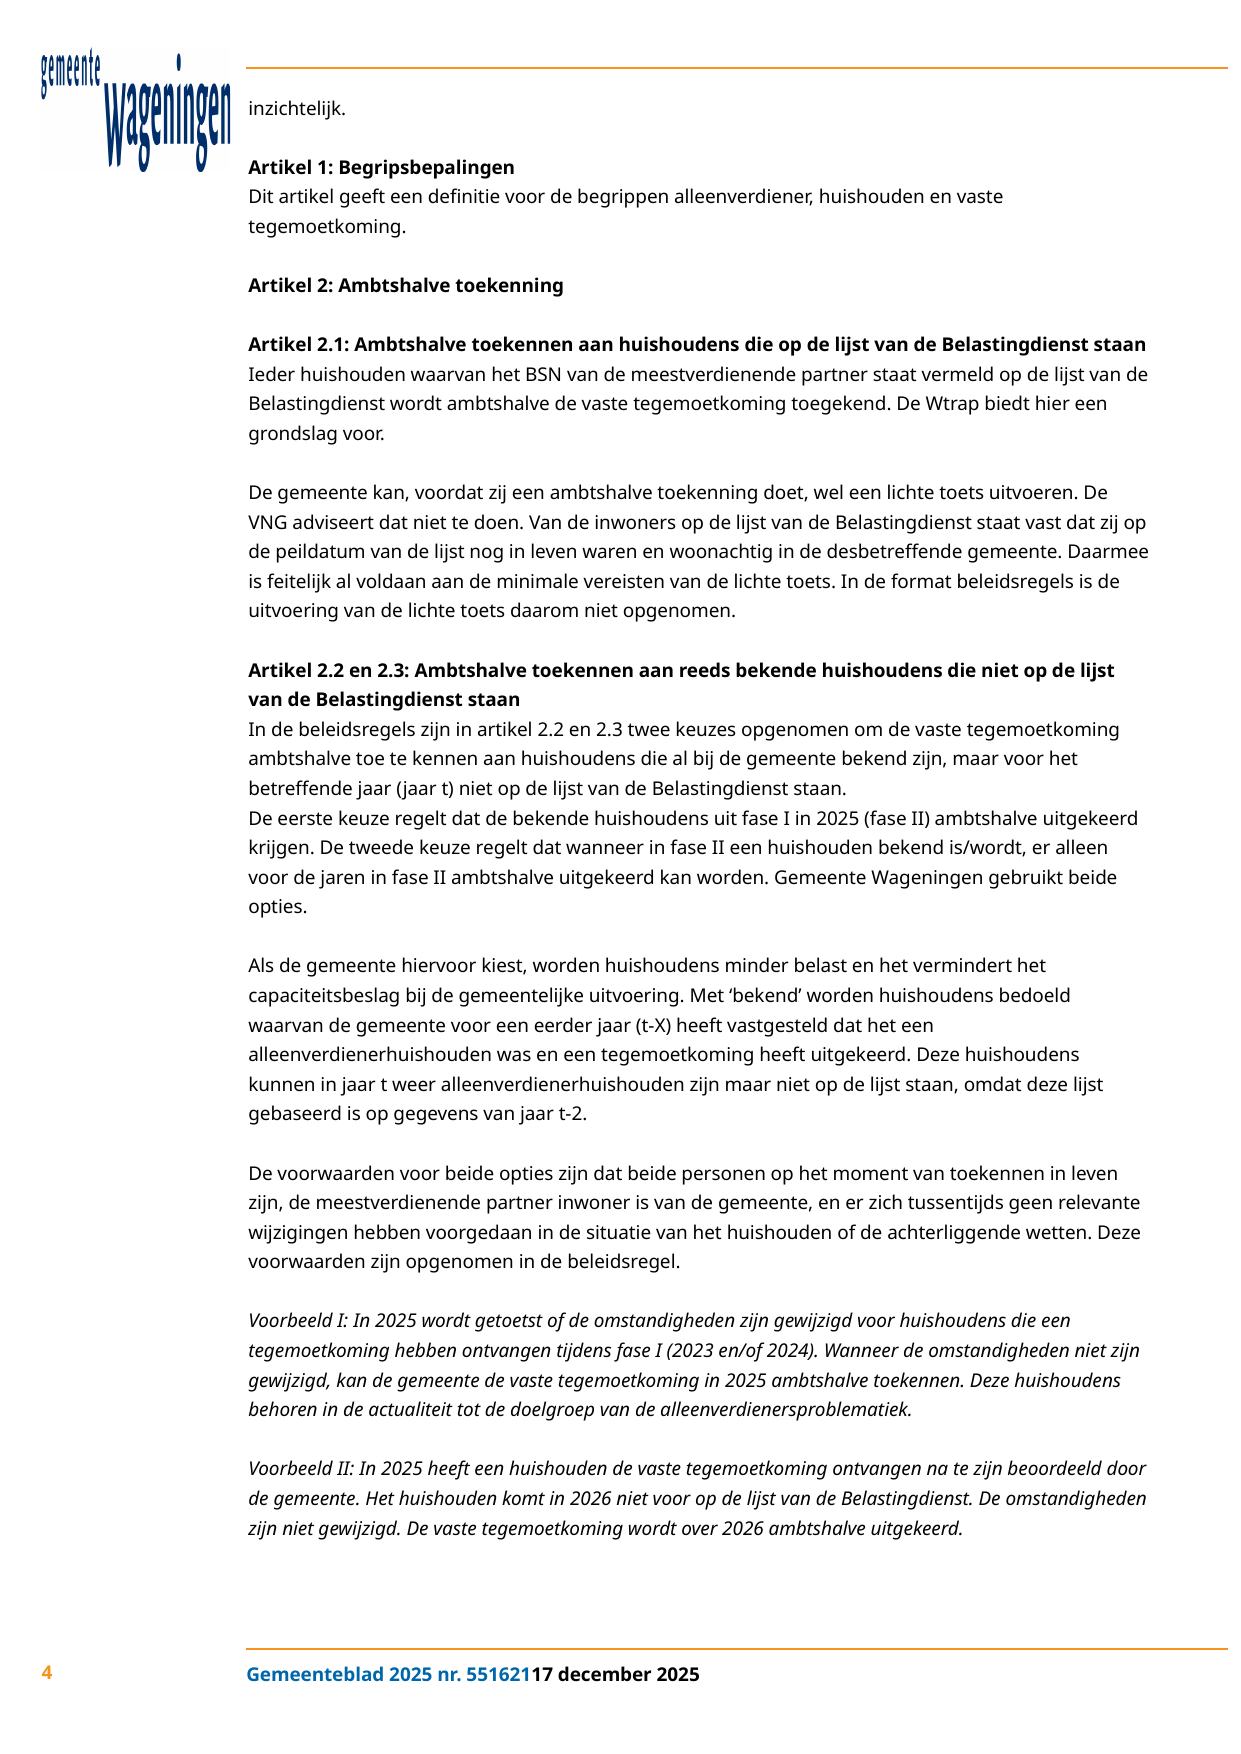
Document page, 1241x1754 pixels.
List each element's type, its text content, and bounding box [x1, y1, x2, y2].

text Artikel 2.2 en 2.3: Ambtshalve toekennen aan reeds bekende huishoudens die niet op de lijst van de Belastingdienst staan [248, 657, 1152, 712]
text De gemeente kan, voordat zij een ambtshalve toekenning doet, wel een lichte toets uitvoeren. De VNG adviseert dat niet te doen. Van de inwoners op de lijst van de Belastingdienst staat vast dat zij op de peildatum van de lijst nog in leven waren en woonachtig in de desbetreffende gemeente. Daarmee is feitelijk al voldaan aan de minimale vereisten van de lichte toets. In de format beleidsregels is de uitvoering van de lichte toets daarom niet opgenomen. [248, 479, 1152, 623]
text Artikel 1: Begripsbepalingen [248, 154, 1152, 180]
text De voorwaarden voor beide opties zijn dat beide personen op het moment van toekennen in leven zijn, de meestverdienende partner inwoner is van de gemeente, en er zich tussentijds geen relevante wijzigingen hebben voorgedaan in de situatie van het huishouden of de achterliggende wetten. Deze voorwaarden zijn opgenomen in de beleidsregel. [248, 1160, 1152, 1274]
text Artikel 2.1: Ambtshalve toekennen aan huishoudens die op de lijst van de Belastingdienst staan [248, 331, 1152, 357]
text Als de gemeente hiervoor kiest, worden huishoudens minder belast en het vermindert het capaciteitsbeslag bij de gemeentelijke uitvoering. Met ‘bekend’ worden huishoudens bedoeld waarvan de gemeente voor een eerder jaar (t-X) heeft vastgesteld dat het een alleenverdienerhuishouden was en een tegemoetkoming heeft uitgekeerd. Deze huishoudens kunnen in jaar t weer alleenverdienerhuishouden zijn maar niet op de lijst staan, omdat deze lijst gebaseerd is op gegevens van jaar t-2. [248, 953, 1152, 1126]
text In de beleidsregels zijn in artikel 2.2 en 2.3 twee keuzes opgenomen om de vaste tegemoetkoming ambtshalve toe te kennen aan huishoudens die al bij de gemeente bekend zijn, maar voor het betreffende jaar (jaar t) niet op de lijst van de Belastingdienst staan. [248, 716, 1152, 801]
text De eerste keuze regelt dat de bekende huishoudens uit fase I in 2025 (fase II) ambtshalve uitgekeerd krijgen. De tweede keuze regelt dat wanneer in fase II een huishouden bekend is/wordt, er alleen voor de jaren in fase II ambtshalve uitgekeerd kan worden. Gemeente Wageningen gebruikt beide opties. [248, 805, 1152, 919]
text Voorbeeld II: In 2025 heeft een huishouden de vaste tegemoetkoming ontvangen na te zijn beoordeeld door de gemeente. Het huishouden komt in 2026 niet voor op de lijst van de Belastingdienst. De omstandigheden zijn niet gewijzigd. De vaste tegemoetkoming wordt over 2026 ambtshalve uitgekeerd. [248, 1456, 1152, 1541]
text Dit artikel geeft een definitie voor de begrippen alleenverdiener, huishouden en vaste tegemoetkoming. [248, 183, 1152, 239]
text Artikel 2: Ambtshalve toekenning [248, 272, 1152, 298]
text inzichtelijk. [248, 95, 1152, 121]
text Voorbeeld I: In 2025 wordt getoetst of de omstandigheden zijn gewijzigd voor huishoudens die een tegemoetkoming hebben ontvangen tijdens fase I (2023 en/of 2024). Wanneer de omstandigheden niet zijn gewijzigd, kan de gemeente de vaste tegemoetkoming in 2025 ambtshalve toekennen. Deze huishoudens behoren in de actualiteit tot de doelgroep van de alleenverdienersproblematiek. [248, 1308, 1152, 1422]
picture [41, 47, 231, 172]
text Ieder huishouden waarvan het BSN van de meestverdienende partner staat vermeld op de lijst van de Belastingdienst wordt ambtshalve de vaste tegemoetkoming toegekend. De Wtrap biedt hier een grondslag voor. [248, 361, 1152, 446]
